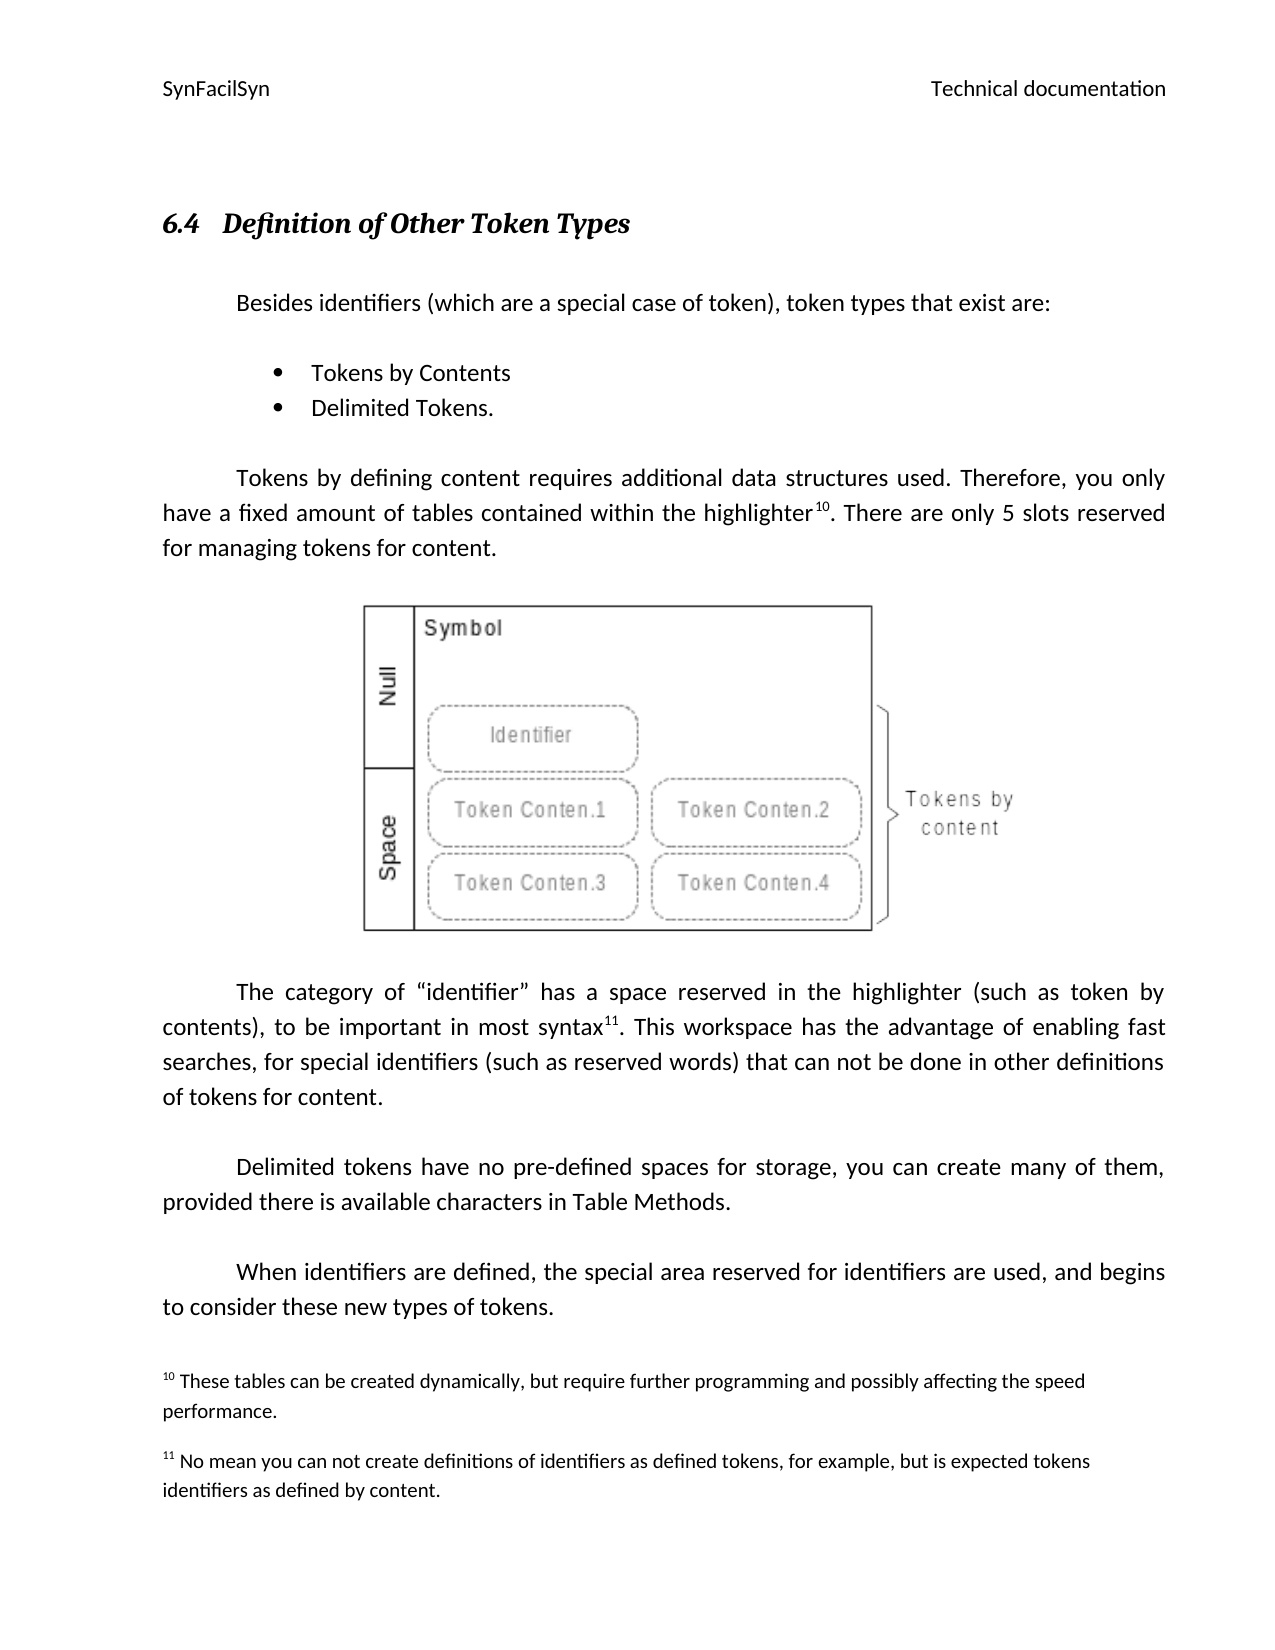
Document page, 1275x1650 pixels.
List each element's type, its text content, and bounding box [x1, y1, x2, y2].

text When identifiers are defined, the special area reserved for identifiers are used, and begins to consider these new types of tokens. [162, 1256, 1167, 1322]
text These tables can be created dynamically, but require further programming and possibly affecting the speed performance. [162, 1369, 1167, 1423]
subtitle Definition of Other Token Types [162, 208, 1167, 241]
list Delimited Tokens. [274, 392, 1167, 423]
text No mean you can not create definitions of identifiers as defined tokens, for example, but is expected tokens identifiers as defined by content. [162, 1448, 1167, 1502]
text The category of “identifier” has a space reserved in the highlighter (such as token by contents), to be important in most syntax. This workspace has the advantage of enabling fast searches, for special identifiers (such as reserved words) that can not be done in other definitions of tokens for content. [162, 976, 1167, 1112]
text Tokens by defining content requires additional data structures used. Therefore, you only have a fixed amount of tables contained within the highlighter. There are only 5 slots reserved for managing tokens for content. [162, 462, 1167, 563]
text Delimited tokens have no pre-defined spaces for storage, you can create many of them, provided there is available characters in Table Methods. [162, 1151, 1167, 1217]
text Besides identifiers (which are a special case of token), token types that exist are: [162, 287, 1167, 318]
list Tokens by Contents [274, 357, 1167, 388]
